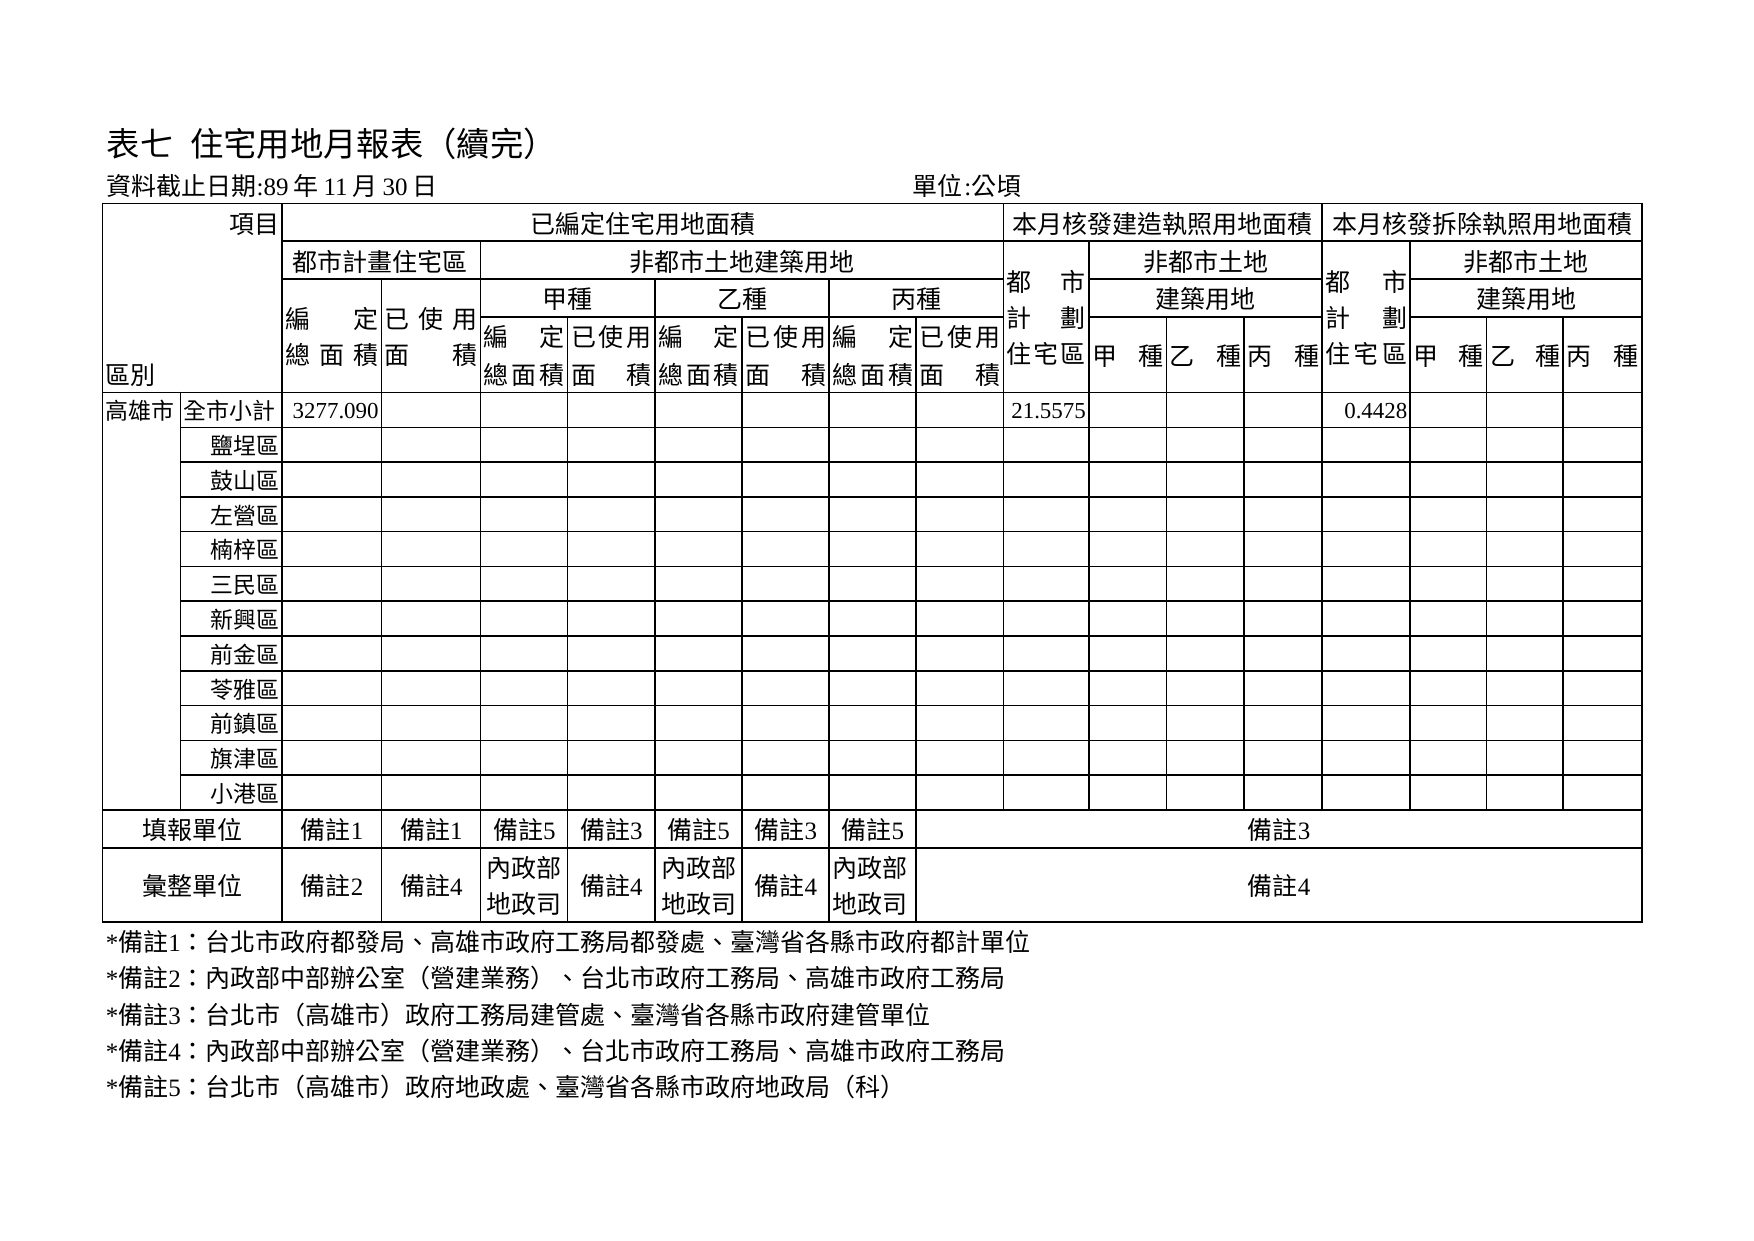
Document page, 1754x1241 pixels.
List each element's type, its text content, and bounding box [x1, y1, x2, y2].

table_cell [1245, 602, 1321, 635]
table_cell [656, 428, 741, 461]
table_cell [1487, 706, 1562, 739]
table_cell 備註1 [382, 811, 480, 847]
table_cell [1004, 498, 1088, 531]
table_cell [1564, 428, 1641, 461]
table_cell 高雄市 [103, 393, 180, 809]
table_cell 備註5 [481, 811, 567, 847]
table_cell 已使用 [568, 318, 654, 354]
table_cell 面積 [743, 354, 828, 392]
table_cell [743, 428, 828, 461]
table_cell [1487, 463, 1562, 496]
table_header 本月核發建造執照用地面積 [1004, 204, 1321, 240]
table_cell [568, 672, 654, 705]
table_cell [656, 393, 741, 426]
table_cell [382, 741, 480, 774]
table_cell [1564, 602, 1641, 635]
table_cell 0.4428 [1323, 393, 1409, 426]
table_cell [1487, 498, 1562, 531]
table_cell 已使用 [917, 318, 1003, 354]
table_cell [1245, 393, 1321, 426]
table_cell 21.5575 [1004, 393, 1088, 426]
table_cell 3277.090 [283, 393, 381, 426]
table_cell [743, 463, 828, 496]
table_cell 備註4 [568, 849, 654, 921]
table_cell [1323, 532, 1409, 566]
table_cell [481, 602, 567, 635]
table_cell [830, 776, 915, 809]
table_cell 編定 [481, 318, 567, 354]
table_cell [196, 278, 281, 316]
table_cell 都市計畫住宅區 [283, 242, 480, 278]
table_cell [1004, 532, 1088, 566]
table_cell [196, 240, 281, 278]
table_cell [481, 706, 567, 739]
table_cell [283, 741, 381, 774]
table_cell [1090, 776, 1166, 809]
table_cell 甲種 [1090, 318, 1166, 392]
table_cell [1487, 428, 1562, 461]
table_cell [1411, 672, 1486, 705]
table_cell [1167, 428, 1243, 461]
table_cell [1411, 741, 1486, 774]
table_cell 備註3 [568, 811, 654, 847]
table_cell [283, 602, 381, 635]
table_cell [1323, 776, 1409, 809]
table_cell [568, 498, 654, 531]
table_cell [1487, 776, 1562, 809]
table_cell [1004, 428, 1088, 461]
table_cell [1004, 602, 1088, 635]
table_cell 丙種 [830, 280, 1003, 316]
table_cell [1245, 776, 1321, 809]
table_cell [917, 637, 1003, 670]
table_cell [656, 672, 741, 705]
table_cell [1564, 498, 1641, 531]
table_cell 備註2 [283, 849, 381, 921]
table_cell [196, 316, 281, 354]
table_cell [1323, 567, 1409, 600]
table_cell [1004, 637, 1088, 670]
table_cell [568, 706, 654, 739]
table_cell [917, 463, 1003, 496]
table_cell 編定 總面積 [283, 280, 381, 392]
table_cell [1487, 393, 1562, 426]
table_cell 面積 [568, 354, 654, 392]
table_cell [382, 463, 480, 496]
table_cell [743, 498, 828, 531]
table_cell 苓雅區 [181, 672, 281, 705]
table_cell 面積 [917, 354, 1003, 392]
table_cell [917, 532, 1003, 566]
table_cell [1323, 602, 1409, 635]
table_cell 前金區 [181, 637, 281, 670]
table_cell 都市 計劃 住宅區 [1004, 242, 1088, 392]
table_cell [743, 776, 828, 809]
table_cell [917, 428, 1003, 461]
table_cell 非都市土地 [1090, 242, 1321, 278]
table_cell [656, 567, 741, 600]
table_cell [1487, 602, 1562, 635]
table_cell [1090, 498, 1166, 531]
table_cell 乙種 [656, 280, 828, 316]
table_cell 楠梓區 [181, 532, 281, 566]
table_cell 已使用 [743, 318, 828, 354]
table_cell 備註4 [382, 849, 480, 921]
table_cell [1564, 776, 1641, 809]
table_cell 備註5 [830, 811, 915, 847]
table_cell [1167, 532, 1243, 566]
table_cell 內政部 地政司 [481, 849, 567, 921]
table_cell [103, 278, 196, 316]
table_cell [283, 567, 381, 600]
table_cell [481, 463, 567, 496]
table_cell [568, 532, 654, 566]
table_cell [1323, 463, 1409, 496]
table_cell 備註3 [743, 811, 828, 847]
table_cell [1090, 532, 1166, 566]
table_header 項目 [196, 204, 281, 240]
table_cell [830, 741, 915, 774]
table_cell [1245, 498, 1321, 531]
table_cell *備註3：台北市（高雄市）政府工務局建管處、臺灣省各縣市政府建管單位 [103, 995, 1642, 1031]
table_cell [830, 393, 915, 426]
table_cell [1487, 567, 1562, 600]
table_cell 非都市土地 [1411, 242, 1641, 278]
table_cell 丙種 [1245, 318, 1321, 392]
table_cell *備註1：台北市政府都發局、高雄市政府工務局都發處、臺灣省各縣市政府都計單位 [103, 923, 1642, 959]
table_cell [1245, 637, 1321, 670]
table_cell 建築用地 [1090, 280, 1321, 316]
table_cell [1245, 672, 1321, 705]
table_cell 鹽埕區 [181, 428, 281, 461]
table_cell [382, 776, 480, 809]
table_cell [917, 741, 1003, 774]
table_cell [656, 498, 741, 531]
table_cell [103, 316, 196, 354]
table_cell [1167, 741, 1243, 774]
table_cell [568, 602, 654, 635]
table_cell [283, 637, 381, 670]
table_cell 三民區 [181, 567, 281, 600]
table_cell [656, 463, 741, 496]
table_cell 乙種 [1167, 318, 1243, 392]
table_cell 總面積 [830, 354, 915, 392]
table_cell [382, 567, 480, 600]
table_cell [382, 672, 480, 705]
table_cell 備註4 [917, 849, 1641, 921]
table_cell [656, 706, 741, 739]
table_cell [103, 240, 196, 278]
table_cell [743, 602, 828, 635]
text 表七 住宅用地月報表（續完） [106, 118, 1648, 166]
table_cell [830, 672, 915, 705]
table_cell *備註5：台北市（高雄市）政府地政處、臺灣省各縣市政府地政局（科） [103, 1068, 1642, 1104]
table_cell [917, 672, 1003, 705]
table_cell [917, 567, 1003, 600]
table_cell [1245, 741, 1321, 774]
table_cell [1167, 602, 1243, 635]
table_cell [1090, 463, 1166, 496]
table_cell [481, 428, 567, 461]
table_cell [1564, 532, 1641, 566]
table_cell [1323, 672, 1409, 705]
table_cell [283, 463, 381, 496]
table_cell [917, 602, 1003, 635]
table_cell [1411, 532, 1486, 566]
table_cell [917, 776, 1003, 809]
table_cell 新興區 [181, 602, 281, 635]
table_cell [830, 463, 915, 496]
table_cell [1090, 602, 1166, 635]
text 資料截止日期:89年11月30日 單位:公頃 [106, 166, 1648, 203]
table_cell [656, 602, 741, 635]
table_cell [1245, 532, 1321, 566]
table_header [103, 204, 196, 240]
table_cell [568, 428, 654, 461]
table_cell [830, 637, 915, 670]
table_cell [1411, 706, 1486, 739]
table_cell [1245, 463, 1321, 496]
table_cell [1487, 672, 1562, 705]
table_cell [1167, 567, 1243, 600]
table_cell [743, 393, 828, 426]
table_cell [656, 776, 741, 809]
table_cell [1004, 741, 1088, 774]
table_cell [1090, 567, 1166, 600]
table_cell [568, 393, 654, 426]
table_cell [1004, 706, 1088, 739]
table_cell 編定 [830, 318, 915, 354]
table_cell [568, 637, 654, 670]
table_cell [1564, 393, 1641, 426]
table_cell [743, 567, 828, 600]
table_cell [830, 498, 915, 531]
table_cell [1411, 567, 1486, 600]
table_cell [1411, 776, 1486, 809]
table_cell [283, 776, 381, 809]
table_cell 備註5 [656, 811, 741, 847]
table_cell [1564, 706, 1641, 739]
table_cell [1167, 637, 1243, 670]
table_cell [1167, 463, 1243, 496]
table_cell 建築用地 [1411, 280, 1641, 316]
table_cell [830, 567, 915, 600]
table_cell [1323, 428, 1409, 461]
table_cell [1564, 463, 1641, 496]
table_cell 非都市土地建築用地 [481, 242, 1003, 278]
table_cell 鼓山區 [181, 463, 281, 496]
table_cell [917, 498, 1003, 531]
table_cell [743, 672, 828, 705]
table_cell 內政部 地政司 [656, 849, 741, 921]
table_cell [1564, 741, 1641, 774]
table_cell 乙種 [1487, 318, 1562, 392]
table_cell 區別 [103, 354, 196, 392]
table_cell [382, 637, 480, 670]
table_cell [1167, 672, 1243, 705]
table_cell [1167, 393, 1243, 426]
table_cell 彙整單位 [103, 849, 281, 921]
table_cell [743, 706, 828, 739]
table_cell [1004, 567, 1088, 600]
table_cell 都市 計劃 住宅區 [1323, 242, 1409, 392]
table_cell [196, 354, 281, 392]
table_cell [481, 776, 567, 809]
table_cell 總面積 [481, 354, 567, 392]
table_cell [656, 741, 741, 774]
table_cell 左營區 [181, 498, 281, 531]
table_cell [830, 706, 915, 739]
table_cell [830, 602, 915, 635]
table_cell [1004, 463, 1088, 496]
table_cell [382, 602, 480, 635]
table_cell 小港區 [181, 776, 281, 809]
table_cell *備註2：內政部中部辦公室（營建業務）、台北市政府工務局、高雄市政府工務局 [103, 959, 1642, 995]
table_cell [1323, 741, 1409, 774]
table_cell [1564, 567, 1641, 600]
table_cell [1564, 672, 1641, 705]
table_cell *備註4：內政部中部辦公室（營建業務）、台北市政府工務局、高雄市政府工務局 [103, 1031, 1642, 1068]
table_cell [568, 741, 654, 774]
table_cell [1090, 637, 1166, 670]
table_cell [1090, 393, 1166, 426]
table_cell [481, 393, 567, 426]
table_cell [481, 741, 567, 774]
table_cell 備註3 [917, 811, 1641, 847]
table_cell [1411, 498, 1486, 531]
table_cell [830, 532, 915, 566]
table_cell [1564, 637, 1641, 670]
table_cell [1245, 567, 1321, 600]
table_cell [481, 672, 567, 705]
table_cell [1487, 741, 1562, 774]
table_cell [1323, 637, 1409, 670]
table_cell 甲種 [1411, 318, 1486, 392]
table_cell 內政部 地政司 [830, 849, 915, 921]
table_cell [1167, 498, 1243, 531]
table_cell [382, 393, 480, 426]
table_cell [481, 532, 567, 566]
table_cell [1004, 672, 1088, 705]
table_cell [1167, 776, 1243, 809]
table_cell [382, 498, 480, 531]
table_cell [1323, 706, 1409, 739]
table_cell [1323, 498, 1409, 531]
table_cell [1090, 741, 1166, 774]
table_cell 總面積 [656, 354, 741, 392]
table_cell [283, 428, 381, 461]
table_cell 丙種 [1564, 318, 1641, 392]
table_cell [1090, 706, 1166, 739]
table_cell [1411, 602, 1486, 635]
table_cell [917, 706, 1003, 739]
table_cell 旗津區 [181, 741, 281, 774]
table_cell 前鎮區 [181, 706, 281, 739]
table_cell [743, 532, 828, 566]
table_cell [743, 741, 828, 774]
table_cell 全市小計 [181, 393, 281, 426]
table_cell [1245, 428, 1321, 461]
table_cell 甲種 [481, 280, 654, 316]
table_cell [481, 498, 567, 531]
table_header 已編定住宅用地面積 [283, 204, 1003, 240]
table_header 本月核發拆除執照用地面積 [1323, 204, 1641, 240]
table_cell [917, 393, 1003, 426]
table_cell [1487, 637, 1562, 670]
table_cell [656, 637, 741, 670]
table_cell [283, 532, 381, 566]
table_cell [568, 567, 654, 600]
table_cell [1167, 706, 1243, 739]
table_cell 備註1 [283, 811, 381, 847]
table_cell [481, 567, 567, 600]
table_cell [382, 428, 480, 461]
table_cell 已使用 面積 [382, 280, 480, 392]
table_cell [283, 706, 381, 739]
table_cell [1411, 463, 1486, 496]
table_cell [1411, 428, 1486, 461]
table_cell [568, 463, 654, 496]
table_cell [1411, 637, 1486, 670]
table_cell 備註4 [743, 849, 828, 921]
table_cell 編定 [656, 318, 741, 354]
table_cell 填報單位 [103, 811, 281, 847]
table_cell [481, 637, 567, 670]
table_cell [830, 428, 915, 461]
table_cell [382, 706, 480, 739]
table_cell [1245, 706, 1321, 739]
table_cell [656, 532, 741, 566]
table_cell [382, 532, 480, 566]
table_cell [283, 672, 381, 705]
table_cell [283, 498, 381, 531]
table_cell [1090, 672, 1166, 705]
table_cell [1487, 532, 1562, 566]
table_cell [568, 776, 654, 809]
table_cell [743, 637, 828, 670]
table_cell [1090, 428, 1166, 461]
table_cell [1004, 776, 1088, 809]
table_cell [1411, 393, 1486, 426]
